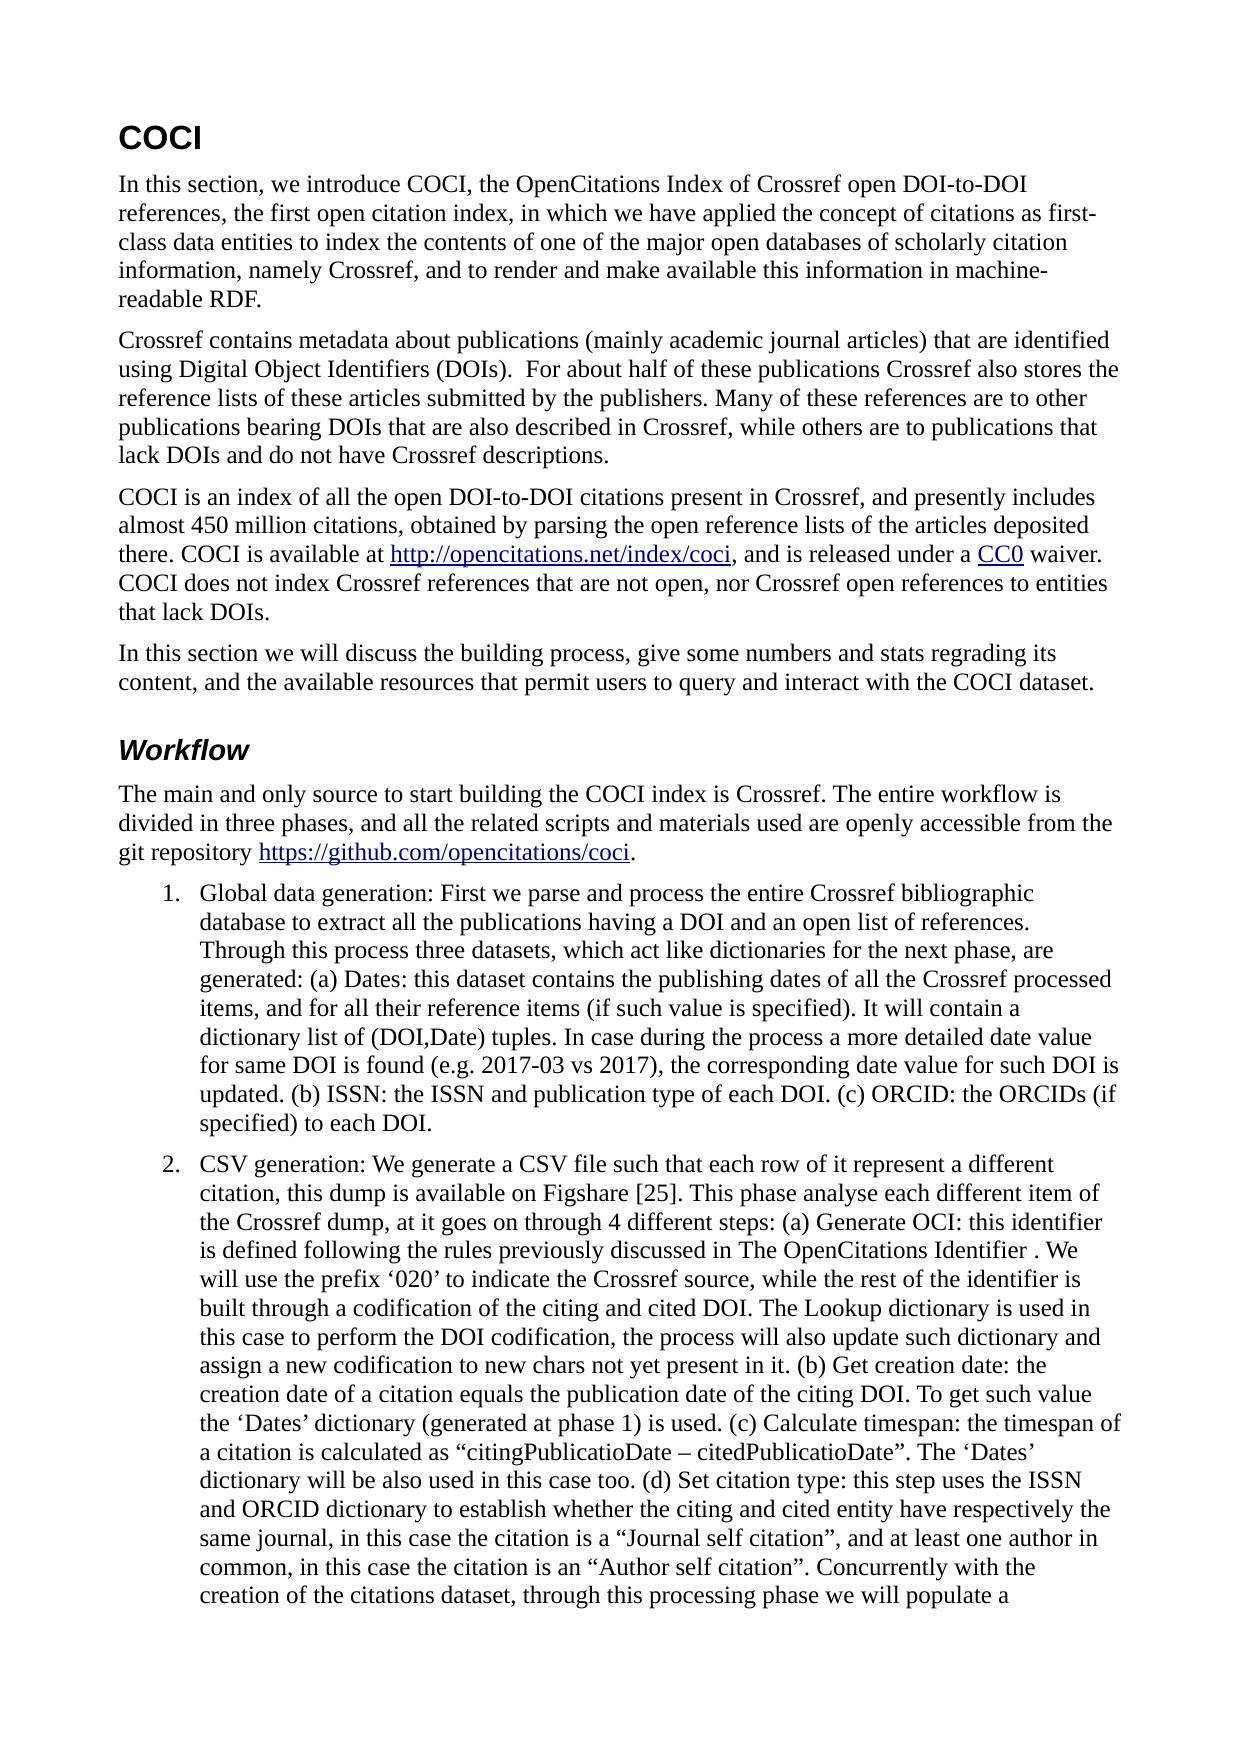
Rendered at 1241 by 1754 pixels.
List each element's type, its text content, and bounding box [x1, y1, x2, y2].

text COCI is an index of all the open DOI-to-DOI citations present in Crossref, and presently includes almost 450 million citations, obtained by parsing the open reference lists of the articles deposited there. COCI is available at http://opencitations.net/index/coci, and is released under a CC0 waiver. COCI does not index Crossref references that are not open, nor Crossref open references to entities that lack DOIs. [118, 482, 1122, 626]
text Crossref contains metadata about publications (mainly academic journal articles) that are identified using Digital Object Identifiers (DOIs). For about half of these publications Crossref also stores the reference lists of these articles submitted by the publishers. Many of these references are to other publications bearing DOIs that are also described in Crossref, while others are to publications that lack DOIs and do not have Crossref descriptions. [118, 326, 1122, 469]
text The main and only source to start building the COCI index is Crossref. The entire workflow is divided in three phases, and all the related scripts and materials used are openly accessible from the git repository https://github.com/opencitations/coci. [118, 779, 1122, 865]
text In this section we will discuss the building process, give some numbers and stats regrading its content, and the available resources that permit users to query and interact with the COCI dataset. [118, 638, 1122, 696]
list Global data generation: First we parse and process the entire Crossref bibliographic database to extract all the publications having a DOI and an open list of references. Through this process three datasets, which act like dictionaries for the next phase, are generated: (a) Dates: this dataset contains the publishing dates of all the Crossref processed items, and for all their reference items (if such value is specified). It will contain a dictionary list of (DOI,Date) tuples. In case during the process a more detailed date value for same DOI is found (e.g. 2017-03 vs 2017), the corresponding date value for such DOI is updated. (b) ISSN: the ISSN and publication type of each DOI. (c) ORCID: the ORCIDs (if specified) to each DOI. [162, 878, 1122, 1137]
subtitle Workflow [118, 733, 1122, 767]
subtitle COCI [118, 118, 1122, 157]
text In this section, we introduce COCI, the OpenCitations Index of Crossref open DOI-to-DOI references, the first open citation index, in which we have applied the concept of citations as first-class data entities to index the contents of one of the major open databases of scholarly citation information, namely Crossref, and to render and make available this information in machine-readable RDF. [118, 169, 1122, 313]
list CSV generation: We generate a CSV file such that each row of it represent a different citation, this dump is available on Figshare [25]. This phase analyse each different item of the Crossref dump, at it goes on through 4 different steps: (a) Generate OCI: this identifier is defined following the rules previously discussed in The OpenCitations Identifier . We will use the prefix ‘020’ to indicate the Crossref source, while the rest of the identifier is built through a codification of the citing and cited DOI. The Lookup dictionary is used in this case to perform the DOI codification, the process will also update such dictionary and assign a new codification to new chars not yet present in it. (b) Get creation date: the creation date of a citation equals the publication date of the citing DOI. To get such value the ‘Dates’ dictionary (generated at phase 1) is used. (c) Calculate timespan: the timespan of a citation is calculated as “citingPublicatioDate – citedPublicatioDate”. The ‘Dates’ dictionary will be also used in this case too. (d) Set citation type: this step uses the ISSN and ORCID dictionary to establish whether the citing and cited entity have respectively the same journal, in this case the citation is a “Journal self citation”, and at least one author in common, in this case the citation is an “Author self citation”. Concurrently with the creation of the citations dataset, through this processing phase we will populate a [162, 1149, 1122, 1609]
